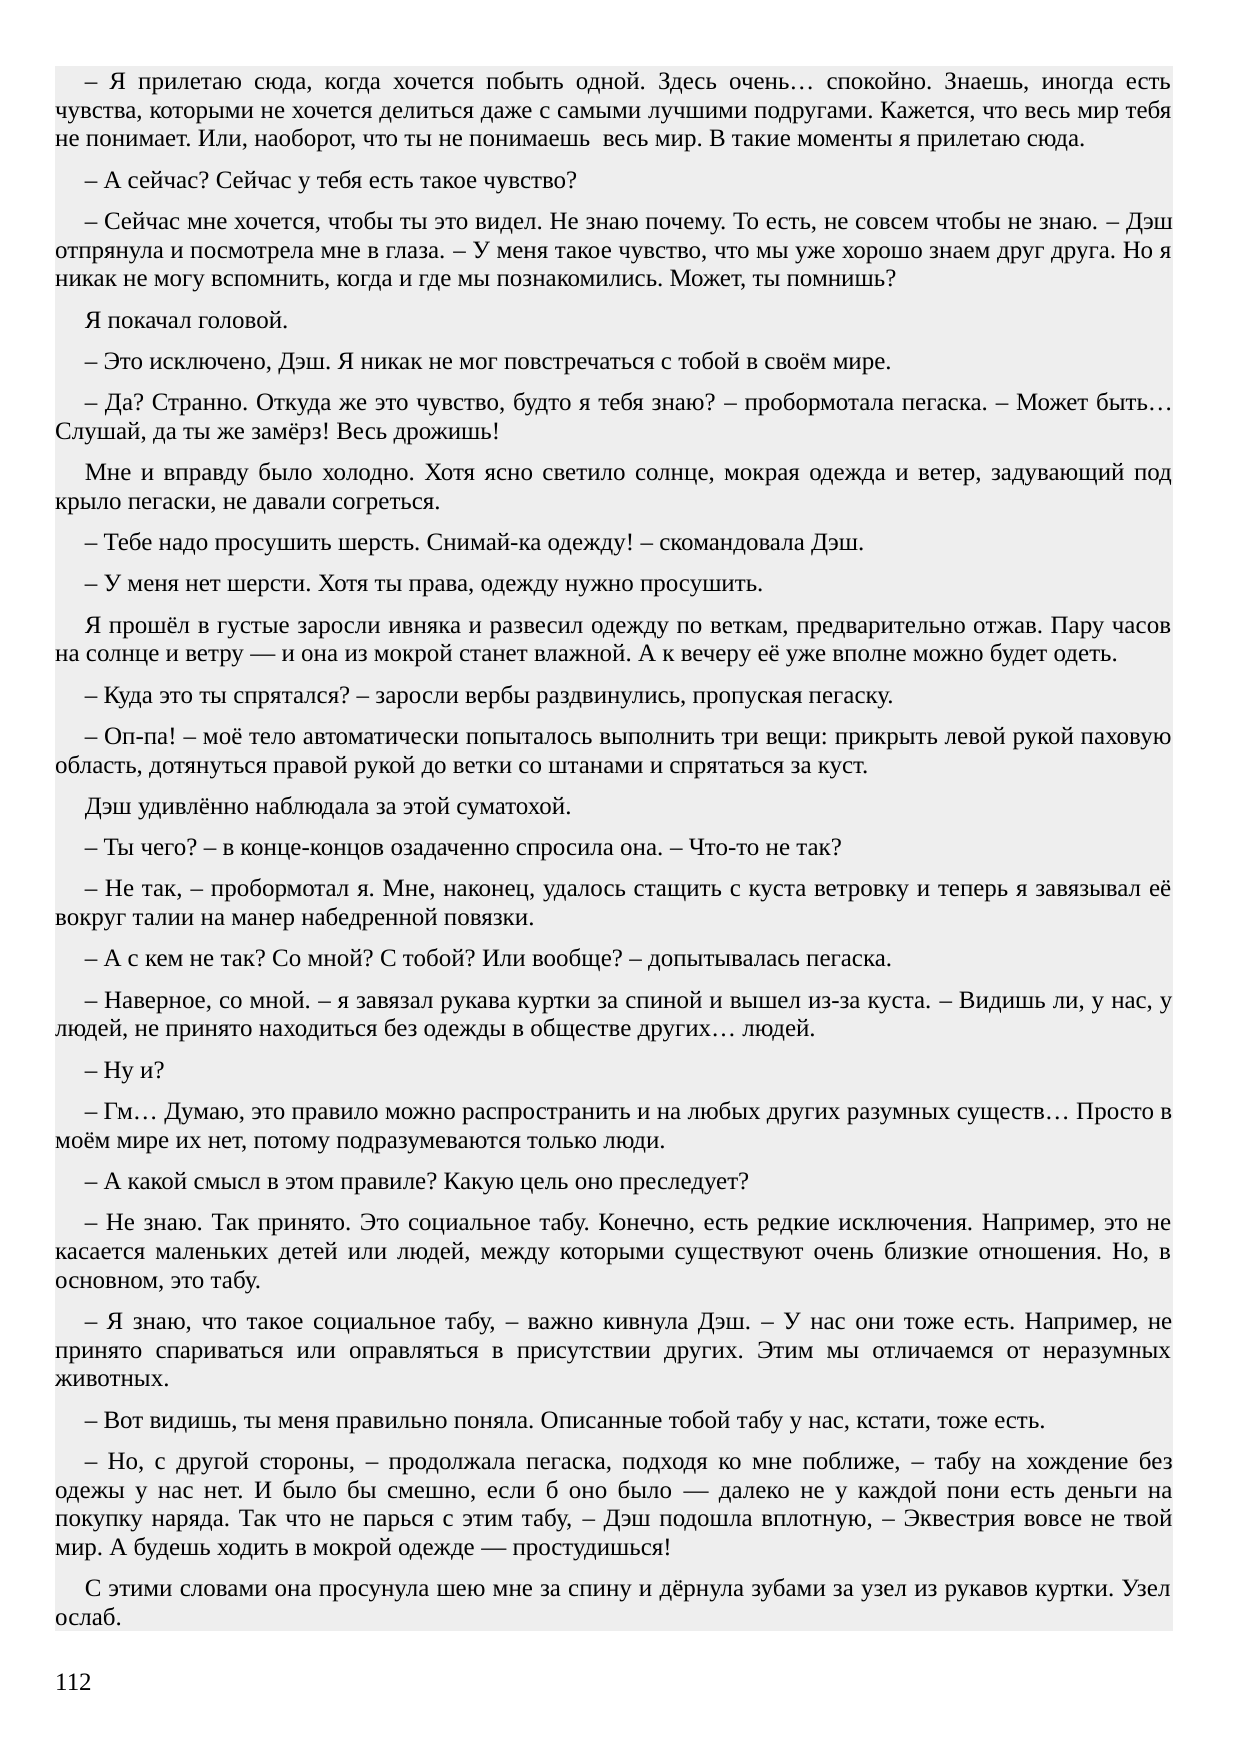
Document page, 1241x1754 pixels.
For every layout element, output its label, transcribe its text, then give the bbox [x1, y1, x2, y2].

text – А с кем не так? Со мной? С тобой? Или вообще? – допытывалась пегаска. [55, 943, 1173, 972]
text – Не знаю. Так принято. Это социальное табу. Конечно, есть редкие исключения. Например, это не касается маленьких детей или людей, между которыми существуют очень близкие отношения. Но, в основном, это табу. [55, 1207, 1173, 1293]
text – А сейчас? Сейчас у тебя есть такое чувство? [55, 165, 1173, 193]
text – Тебе надо просушить шерсть. Снимай-ка одежду! – скомандовала Дэш. [55, 527, 1173, 556]
text – Ты чего? – в конце-концов озадаченно спросила она. – Что-то не так? [55, 832, 1173, 861]
text – У меня нет шерсти. Хотя ты права, одежду нужно просушить. [55, 568, 1173, 597]
text – Сейчас мне хочется, чтобы ты это видел. Не знаю почему. То есть, не совсем чтобы не знаю. – Дэш отпрянула и посмотрела мне в глаза. – У меня такое чувство, что мы уже хорошо знаем друг друга. Но я никак не могу вспомнить, когда и где мы познакомились. Может, ты помнишь? [55, 206, 1173, 292]
text – Оп-па! – моё тело автоматически попыталось выполнить три вещи: прикрыть левой рукой паховую область, дотянуться правой рукой до ветки со штанами и спрятаться за куст. [55, 721, 1173, 778]
text Я прошёл в густые заросли ивняка и развесил одежду по веткам, предварительно отжав. Пару часов на солнце и ветру — и она из мокрой станет влажной. А к вечеру её уже вполне можно будет одеть. [55, 610, 1173, 667]
text – Но, с другой стороны, – продолжала пегаска, подходя ко мне поближе, – табу на хождение без одежы у нас нет. И было бы смешно, если б оно было — далеко не у каждой пони есть деньги на покупку наряда. Так что не парься с этим табу, – Дэш подошла вплотную, – Эквестрия вовсе не твой мир. А будешь ходить в мокрой одежде — простудишься! [55, 1446, 1173, 1561]
text – Я знаю, что такое социальное табу, – важно кивнула Дэш. – У нас они тоже есть. Например, не принято спариваться или оправляться в присутствии других. Этим мы отличаемся от неразумных животных. [55, 1306, 1173, 1392]
text – Вот видишь, ты меня правильно поняла. Описанные тобой табу у нас, кстати, тоже есть. [55, 1405, 1173, 1433]
text – Я прилетаю сюда, когда хочется побыть одной. Здесь очень… спокойно. Знаешь, иногда есть чувства, которыми не хочется делиться даже с самыми лучшими подругами. Кажется, что весь мир тебя не понимает. Или, наоборот, что ты не понимаешь весь мир. В такие моменты я прилетаю сюда. [55, 66, 1173, 152]
text – Ну и? [55, 1055, 1173, 1083]
text – Не так, – пробормотал я. Мне, наконец, удалось стащить с куста ветровку и теперь я завязывал её вокруг талии на манер набедренной повязки. [55, 873, 1173, 931]
text – Гм… Думаю, это правило можно распространить и на любых других разумных существ… Просто в моём мире их нет, потому подразумеваются только люди. [55, 1096, 1173, 1153]
text – Наверное, со мной. – я завязал рукава куртки за спиной и вышел из-за куста. – Видишь ли, у нас, у людей, не принято находиться без одежды в обществе других… людей. [55, 985, 1173, 1042]
text – Это исключено, Дэш. Я никак не мог повстречаться с тобой в своём мире. [55, 346, 1173, 375]
text Дэш удивлённо наблюдала за этой суматохой. [55, 791, 1173, 820]
text Я покачал головой. [55, 305, 1173, 333]
text – А какой смысл в этом правиле? Какую цель оно преследует? [55, 1166, 1173, 1195]
text Мне и вправду было холодно. Хотя ясно светило солнце, мокрая одежда и ветер, задувающий под крыло пегаски, не давали согреться. [55, 457, 1173, 515]
text С этими словами она просунула шею мне за спину и дёрнула зубами за узел из рукавов куртки. Узел ослаб. [55, 1573, 1173, 1631]
text – Да? Странно. Откуда же это чувство, будто я тебя знаю? – пробормотала пегаска. – Может быть… Слушай, да ты же замёрз! Весь дрожишь! [55, 387, 1173, 445]
text – Куда это ты спрятался? – заросли вербы раздвинулись, пропуская пегаску. [55, 680, 1173, 708]
